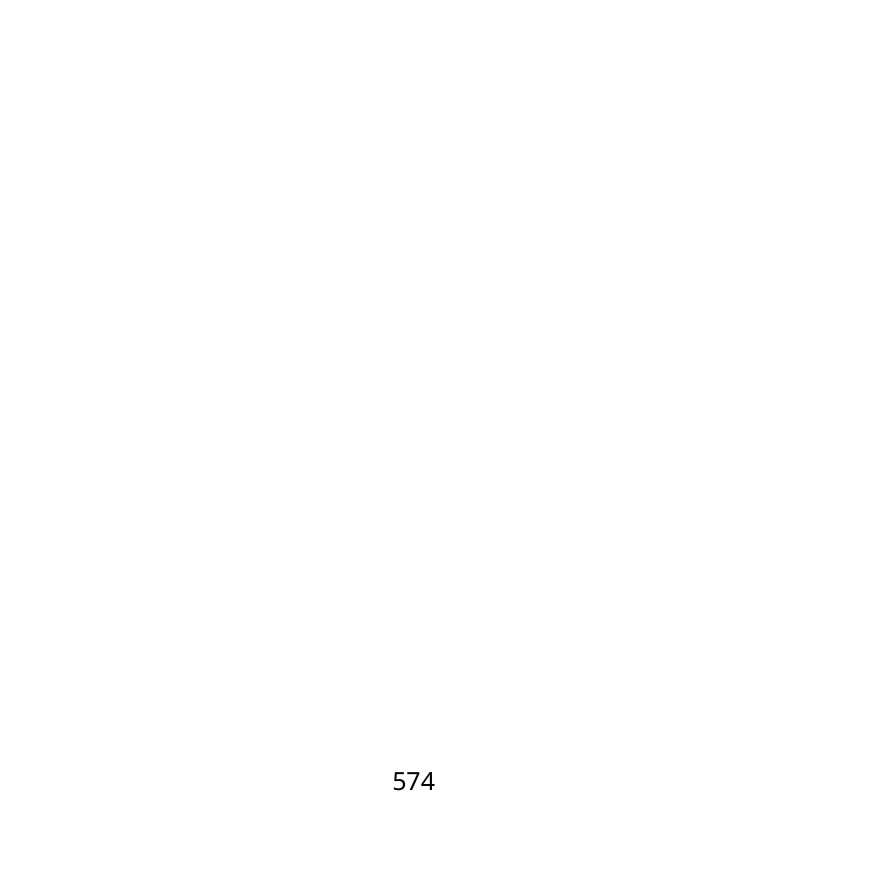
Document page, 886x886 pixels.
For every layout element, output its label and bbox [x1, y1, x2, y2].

table_header [59, 89, 413, 117]
table_cell [413, 117, 768, 145]
table_header [413, 89, 768, 117]
table_cell [59, 117, 413, 145]
